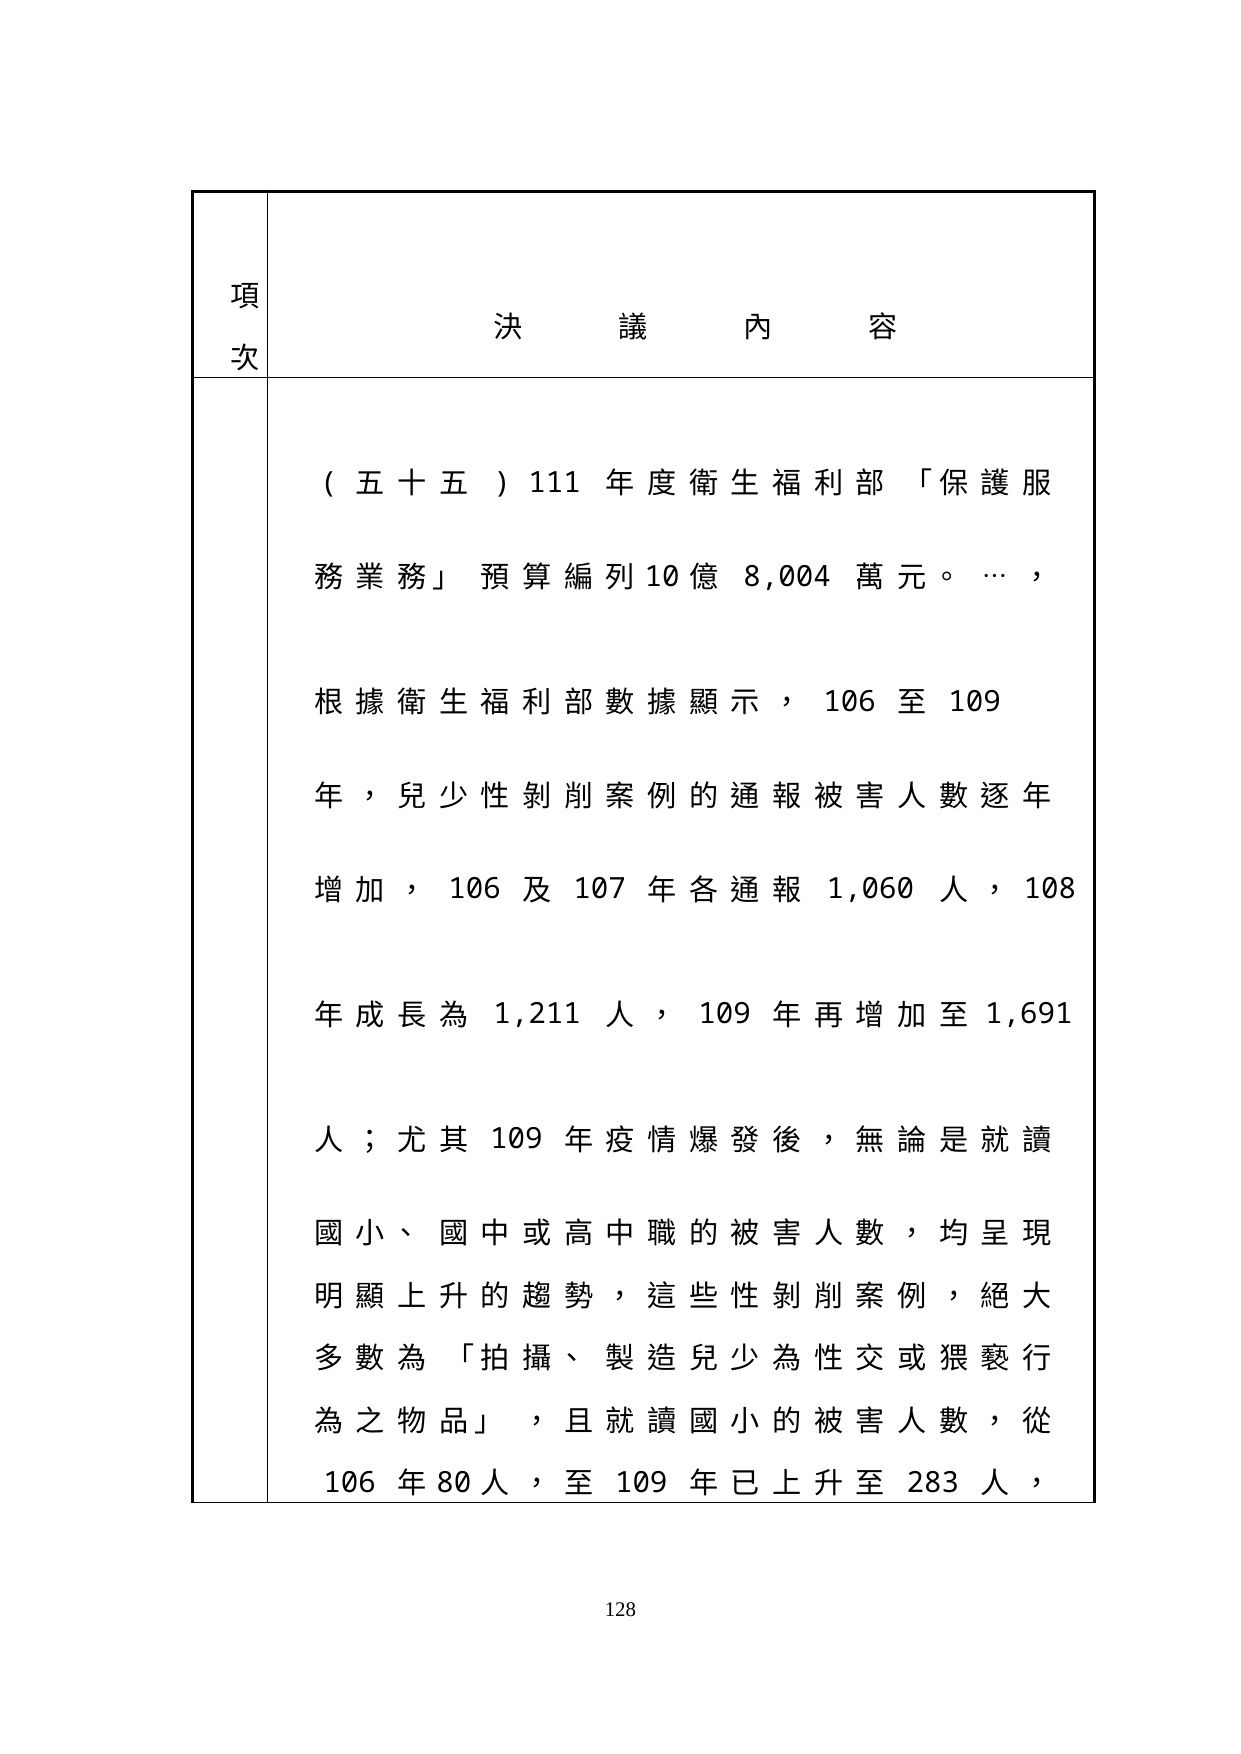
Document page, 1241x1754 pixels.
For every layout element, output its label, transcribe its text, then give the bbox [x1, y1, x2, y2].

table_header 項次 [194, 193, 267, 377]
table_cell (五十五) 111年度衛生福利部「保護服務業務」預算編列10億8,004萬元。…，根據衛生福利部數據顯示，106至109年，兒少性剝削案例的通報被害人數逐年增加，106及107年各通報1,060人，108年成長為1,211人，109年再增加至1,691人；尤其109年疫情爆發後，無論是就讀國小、國中或高中職的被害人數，均呈現明顯上升的趨勢，這些性剝削案例，絕大多數為「拍攝、製造兒少為性交或猥褻行為之物品」，且就讀國小的被害人數，從106年80人，至109年已上升至283人， [268, 378, 1093, 1502]
table_header 決 議 內 容 [268, 193, 1093, 377]
table_cell [194, 378, 267, 1502]
